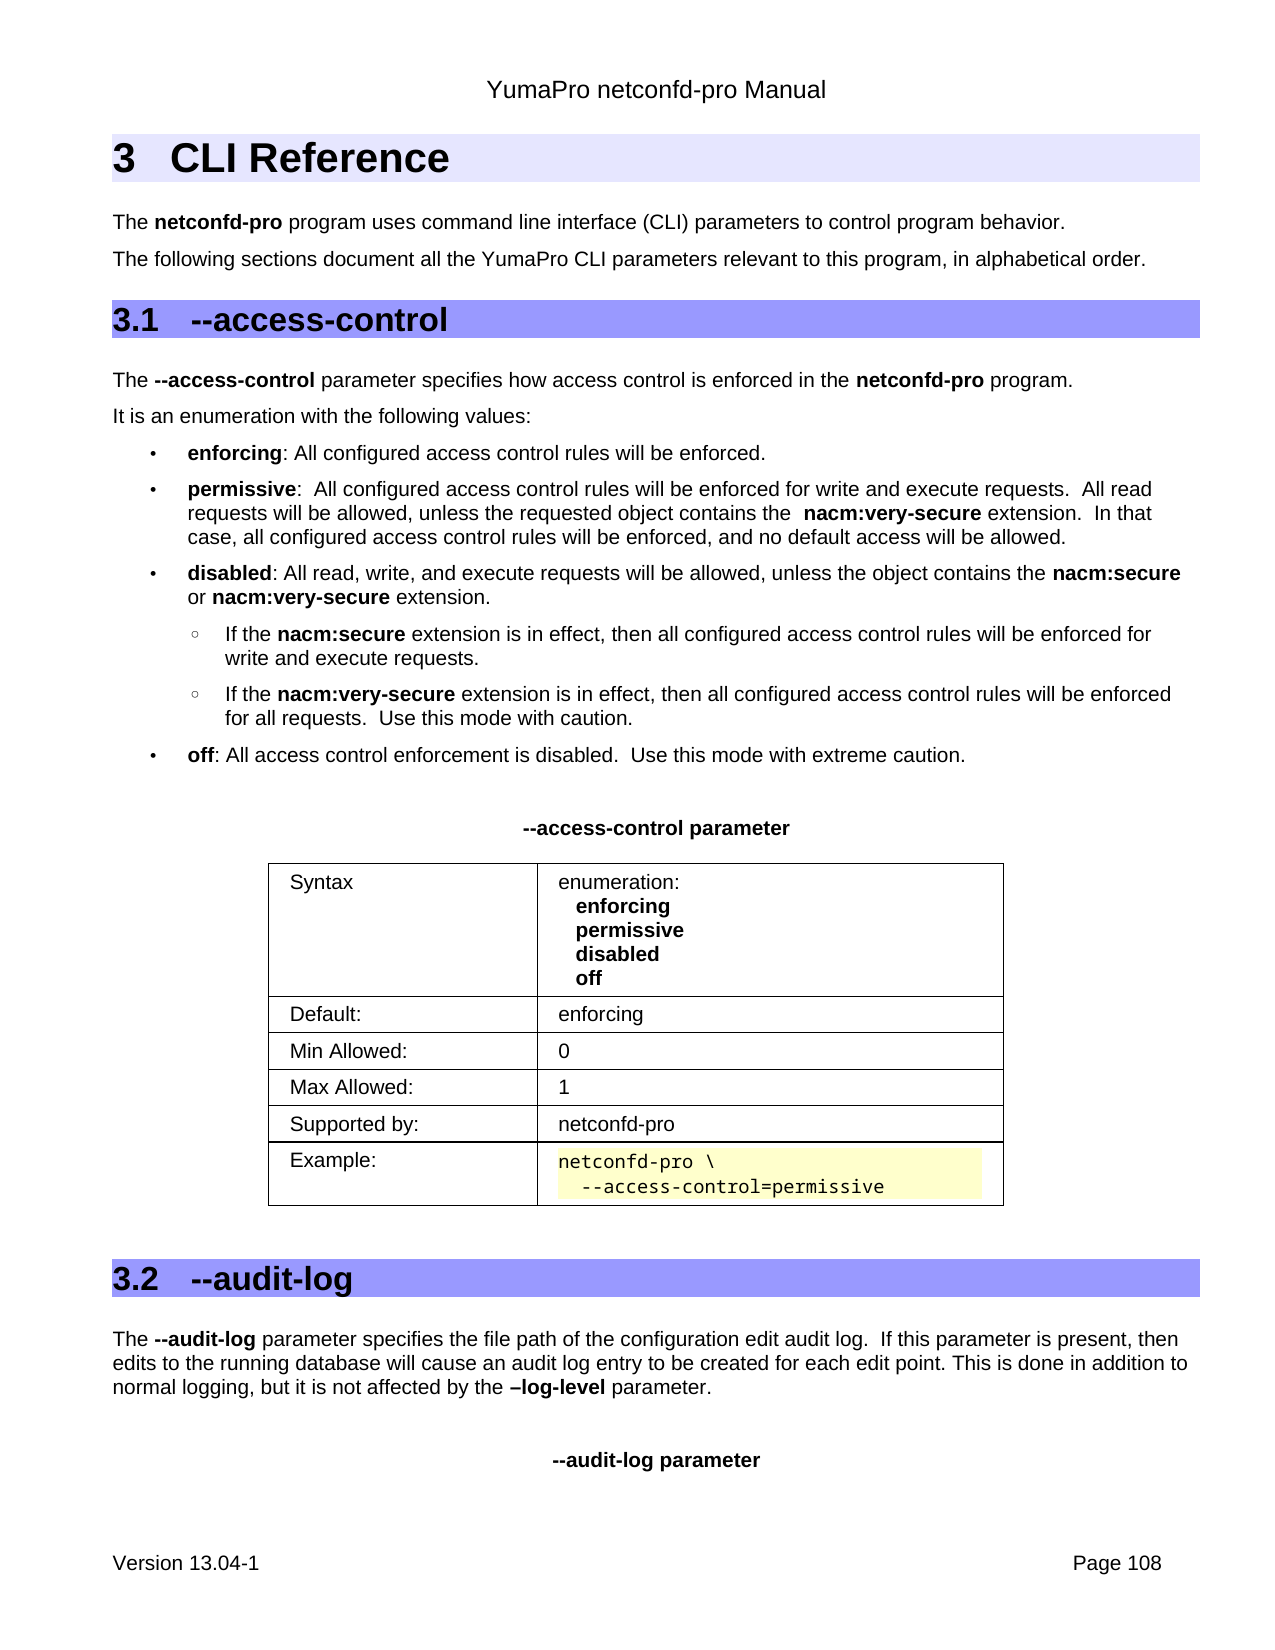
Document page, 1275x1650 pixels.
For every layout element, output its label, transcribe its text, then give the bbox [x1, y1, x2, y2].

list disabled: All read, write, and execute requests will be allowed, unless the object contains the nacm:secure or nacm:very-secure extension. [150, 561, 1200, 609]
table_cell Min Allowed: [269, 1033, 537, 1068]
list permissive: All configured access control rules will be enforced for write and execute requests. All read requests will be allowed, unless the requested object contains the nacm:very-secure extension. In that case, all configured access control rules will be enforced, and no default access will be allowed. [150, 477, 1200, 549]
text The following sections document all the YumaPro CLI parameters relevant to this program, in alphabetical order. [112, 247, 1200, 271]
subtitle CLI Reference [112, 134, 1200, 182]
table_cell enforcing [538, 997, 1003, 1032]
table_cell Default: [269, 997, 537, 1032]
subtitle --audit-log parameter [127, 1447, 1185, 1471]
subtitle --access-control [112, 300, 1200, 338]
text The --audit-log parameter specifies the file path of the configuration edit audit log. If this parameter is present, then edits to the running database will cause an audit log entry to be created for each edit point. This is done in addition to normal logging, but it is not affected by the –log-level parameter. [112, 1327, 1200, 1398]
table_cell Example: [269, 1143, 537, 1205]
list off: All access control enforcement is disabled. Use this mode with extreme caution. [150, 742, 1200, 766]
table_cell Max Allowed: [269, 1070, 537, 1105]
list If the nacm:very-secure extension is in effect, then all configured access control rules will be enforced for all requests. Use this mode with caution. [187, 682, 1200, 730]
subtitle --access-control parameter [127, 815, 1185, 839]
text The --access-control parameter specifies how access control is enforced in the netconfd-pro program. [112, 367, 1200, 391]
table_cell 0 [538, 1033, 1003, 1068]
table_cell netconfd-pro \ --access-control=permissive [538, 1143, 1003, 1205]
subtitle --audit-log [112, 1259, 1200, 1297]
table_header enumeration: enforcing permissive disabled off [538, 864, 1003, 996]
list If the nacm:secure extension is in effect, then all configured access control rules will be enforced for write and execute requests. [187, 622, 1200, 669]
text The netconfd-pro program uses command line interface (CLI) parameters to control program behavior. [112, 210, 1200, 234]
table_header Syntax [269, 864, 537, 996]
table_cell netconfd-pro [538, 1106, 1003, 1141]
table_cell 1 [538, 1070, 1003, 1105]
table_cell Supported by: [269, 1106, 537, 1141]
text It is an enumeration with the following values: [112, 404, 1200, 428]
list enforcing: All configured access control rules will be enforced. [150, 440, 1200, 464]
